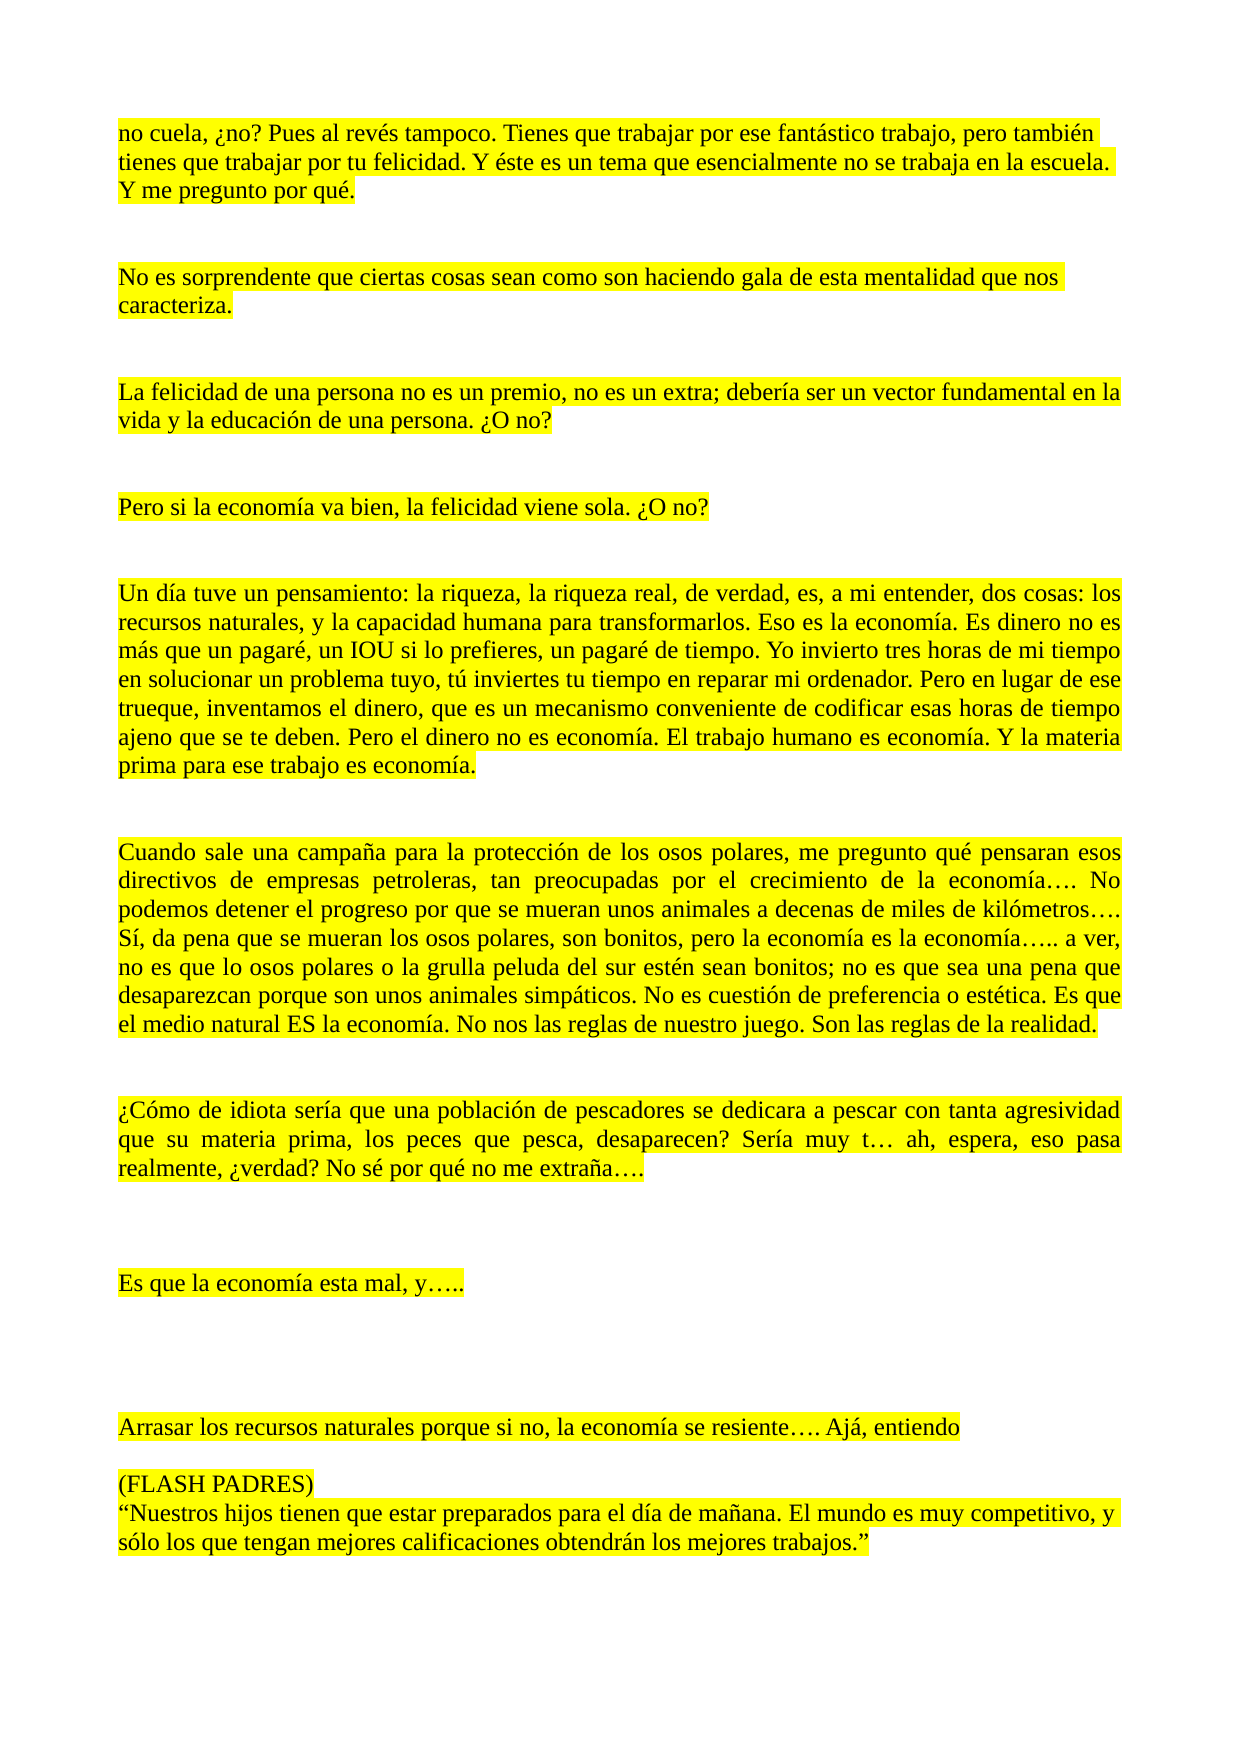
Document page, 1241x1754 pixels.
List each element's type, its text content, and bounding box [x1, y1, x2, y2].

text no cuela, ¿no? Pues al revés tampoco. Tienes que trabajar por ese fantástico trabajo, pero también tienes que trabajar por tu felicidad. Y éste es un tema que esencialmente no se trabaja en la escuela. Y me pregunto por qué. [118, 118, 1122, 204]
text ¿Cómo de idiota sería que una población de pescadores se dedicara a pescar con tanta agresividad que su materia prima, los peces que pesca, desaparecen? Sería muy t… ah, espera, eso pasa realmente, ¿verdad? No sé por qué no me extraña…. [118, 1096, 1122, 1182]
text La felicidad de una persona no es un premio, no es un extra; debería ser un vector fundamental en la vida y la educación de una persona. ¿O no? [118, 377, 1122, 434]
text Arrasar los recursos naturales porque si no, la economía se resiente…. Ajá, entiendo [118, 1412, 1122, 1441]
text Pero si la economía va bien, la felicidad viene sola. ¿O no? [118, 492, 1122, 521]
text No es sorprendente que ciertas cosas sean como son haciendo gala de esta mentalidad que nos caracteriza. [118, 262, 1122, 319]
text “Nuestros hijos tienen que estar preparados para el día de mañana. El mundo es muy competitivo, y sólo los que tengan mejores calificaciones obtendrán los mejores trabajos.” [118, 1498, 1122, 1556]
text Cuando sale una campaña para la protección de los osos polares, me pregunto qué pensaran esos directivos de empresas petroleras, tan preocupadas por el crecimiento de la economía…. No podemos detener el progreso por que se mueran unos animales a decenas de miles de kilómetros…. Sí, da pena que se mueran los osos polares, son bonitos, pero la economía es la economía….. a ver, no es que lo osos polares o la grulla peluda del sur estén sean bonitos; no es que sea una pena que desaparezcan porque son unos animales simpáticos. No es cuestión de preferencia o estética. Es que el medio natural ES la economía. No nos las reglas de nuestro juego. Son las reglas de la realidad. [118, 837, 1122, 1038]
text Es que la economía esta mal, y….. [118, 1268, 1122, 1297]
text Un día tuve un pensamiento: la riqueza, la riqueza real, de verdad, es, a mi entender, dos cosas: los recursos naturales, y la capacidad humana para transformarlos. Eso es la economía. Es dinero no es más que un pagaré, un IOU si lo prefieres, un pagaré de tiempo. Yo invierto tres horas de mi tiempo en solucionar un problema tuyo, tú inviertes tu tiempo en reparar mi ordenador. Pero en lugar de ese trueque, inventamos el dinero, que es un mecanismo conveniente de codificar esas horas de tiempo ajeno que se te deben. Pero el dinero no es economía. El trabajo humano es economía. Y la materia prima para ese trabajo es economía. [118, 578, 1122, 779]
text (FLASH PADRES) [118, 1469, 1122, 1498]
